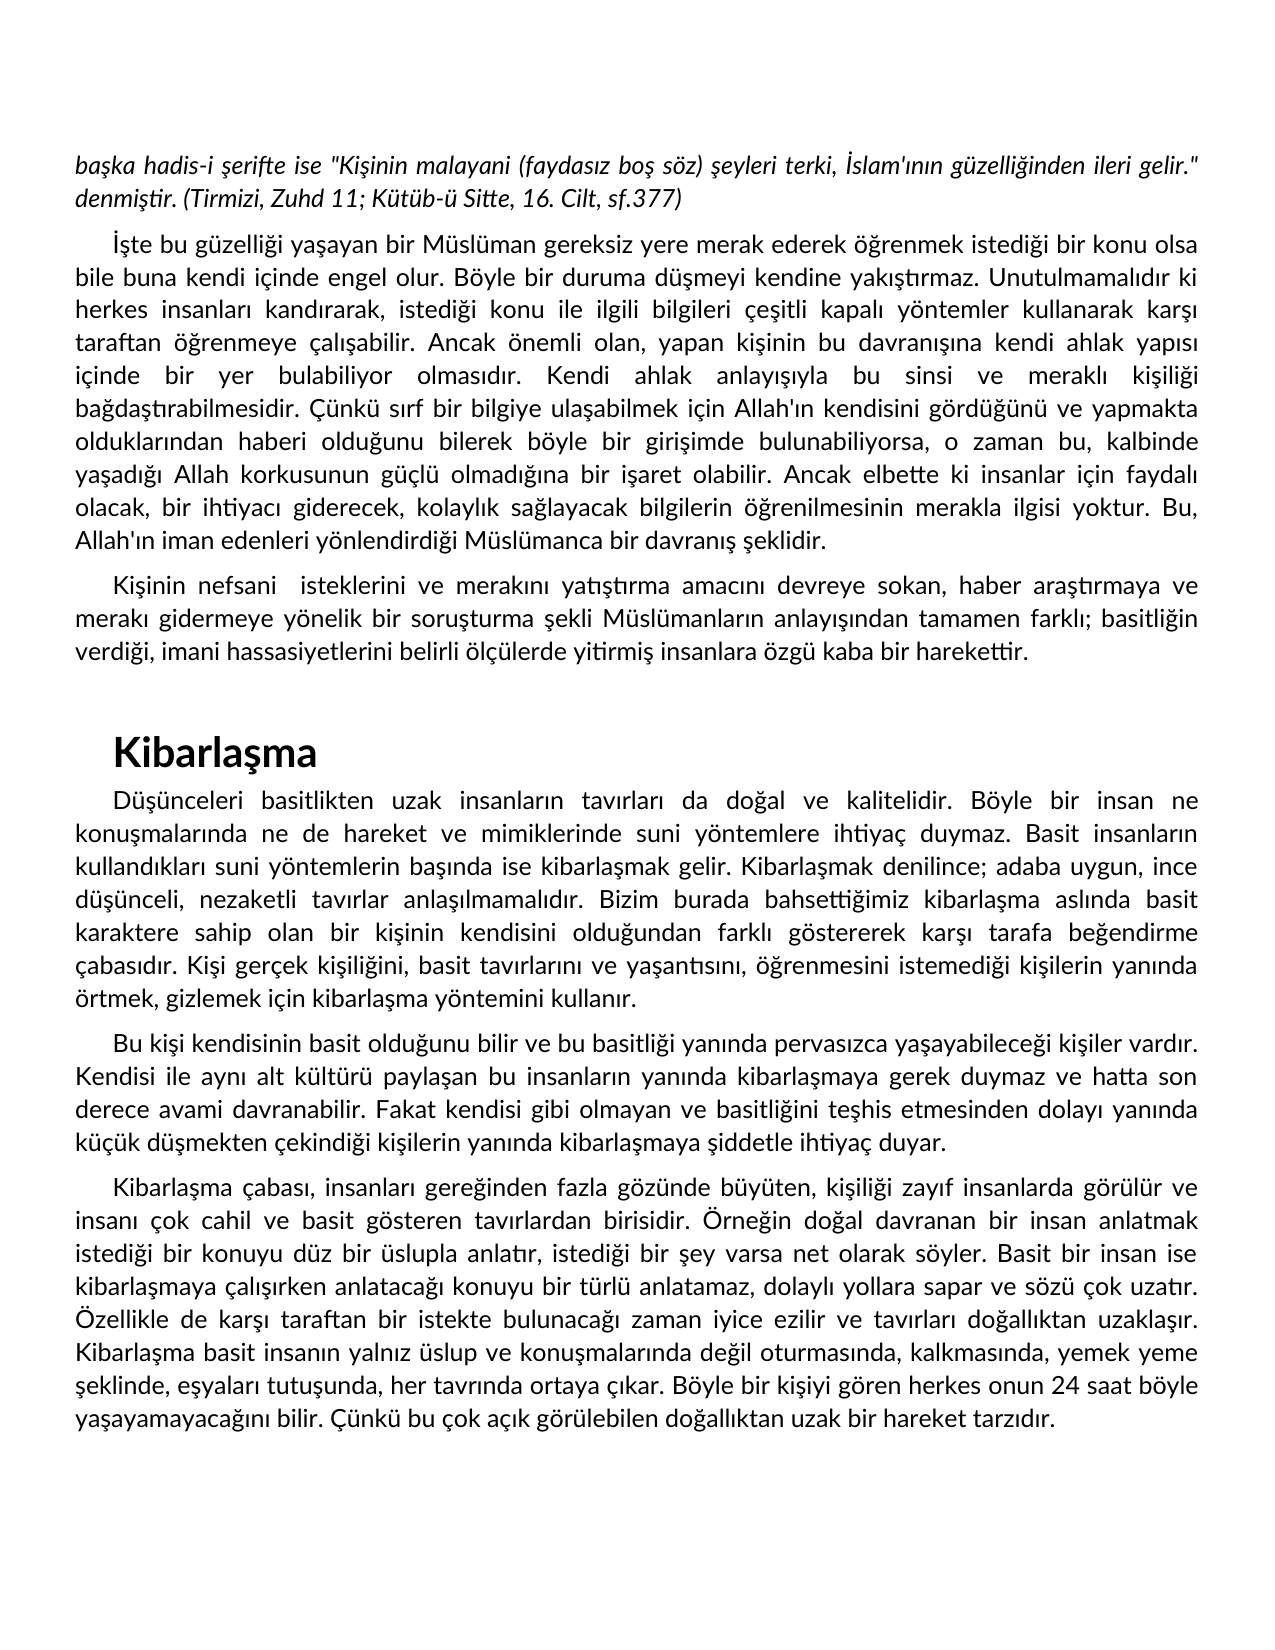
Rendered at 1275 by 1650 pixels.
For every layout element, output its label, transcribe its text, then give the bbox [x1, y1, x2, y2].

subtitle Kibarlaşma [112, 727, 1200, 777]
text Kibarlaşma çabası, insanları gereğinden fazla gözünde büyüten, kişiliği zayıf insanlarda görülür ve insanı çok cahil ve basit gösteren tavırlardan birisidir. Örneğin doğal davranan bir insan anlatmak istediği bir konuyu düz bir üslupla anlatır, istediği bir şey varsa net olarak söyler. Basit bir insan ise kibarlaşmaya çalışırken anlatacağı konuyu bir türlü anlatamaz, dolaylı yollara sapar ve sözü çok uzatır. Özellikle de karşı taraftan bir istekte bulunacağı zaman iyice ezilir ve tavırları doğallıktan uzaklaşır. Kibarlaşma basit insanın yalnız üslup ve konuşmalarında değil oturmasında, kalkmasında, yemek yeme şeklinde, eşyaları tutuşunda, her tavrında ortaya çıkar. Böyle bir kişiyi gören herkes onun 24 saat böyle yaşayamayacağını bilir. Çünkü bu çok açık görülebilen doğallıktan uzak bir hareket tarzıdır. [75, 1172, 1200, 1432]
text başka hadis-i şerifte ise "Kişinin malayani (faydasız boş söz) şeyleri terki, İslam'ının güzelliğinden ileri gelir." denmiştir. (Tirmizi, Zuhd 11; Kütüb-ü Sitte, 16. Cilt, sf.377) [75, 150, 1200, 213]
text İşte bu güzelliği yaşayan bir Müslüman gereksiz yere merak ederek öğrenmek istediği bir konu olsa bile buna kendi içinde engel olur. Böyle bir duruma düşmeyi kendine yakıştırmaz. Unutulmamalıdır ki herkes insanları kandırarak, istediği konu ile ilgili bilgileri çeşitli kapalı yöntemler kullanarak karşı taraftan öğrenmeye çalışabilir. Ancak önemli olan, yapan kişinin bu davranışına kendi ahlak yapısı içinde bir yer bulabiliyor olmasıdır. Kendi ahlak anlayışıyla bu sinsi ve meraklı kişiliği bağdaştırabilmesidir. Çünkü sırf bir bilgiye ulaşabilmek için Allah'ın kendisini gördüğünü ve yapmakta olduklarından haberi olduğunu bilerek böyle bir girişimde bulunabiliyorsa, o zaman bu, kalbinde yaşadığı Allah korkusunun güçlü olmadığına bir işaret olabilir. Ancak elbette ki insanlar için faydalı olacak, bir ihtiyacı giderecek, kolaylık sağlayacak bilgilerin öğrenilmesinin merakla ilgisi yoktur. Bu, Allah'ın iman edenleri yönlendirdiği Müslümanca bir davranış şeklidir. [75, 228, 1200, 554]
text Bu kişi kendisinin basit olduğunu bilir ve bu basitliği yanında pervasızca yaşayabileceği kişiler vardır. Kendisi ile aynı alt kültürü paylaşan bu insanların yanında kibarlaşmaya gerek duymaz ve hatta son derece avami davranabilir. Fakat kendisi gibi olmayan ve basitliğini teşhis etmesinden dolayı yanında küçük düşmekten çekindiği kişilerin yanında kibarlaşmaya şiddetle ihtiyaç duyar. [75, 1028, 1200, 1157]
text Düşünceleri basitlikten uzak insanların tavırları da doğal ve kalitelidir. Böyle bir insan ne konuşmalarında ne de hareket ve mimiklerinde suni yöntemlere ihtiyaç duymaz. Basit insanların kullandıkları suni yöntemlerin başında ise kibarlaşmak gelir. Kibarlaşmak denilince; adaba uygun, ince düşünceli, nezaketli tavırlar anlaşılmamalıdır. Bizim burada bahsettiğimiz kibarlaşma aslında basit karaktere sahip olan bir kişinin kendisini olduğundan farklı göstererek karşı tarafa beğendirme çabasıdır. Kişi gerçek kişiliğini, basit tavırlarını ve yaşantısını, öğrenmesini istemediği kişilerin yanında örtmek, gizlemek için kibarlaşma yöntemini kullanır. [75, 785, 1200, 1012]
text Kişinin nefsani isteklerini ve merakını yatıştırma amacını devreye sokan, haber araştırmaya ve merakı gidermeye yönelik bir soruşturma şekli Müslümanların anlayışından tamamen farklı; basitliğin verdiği, imani hassasiyetlerini belirli ölçülerde yitirmiş insanlara özgü kaba bir harekettir. [75, 570, 1200, 666]
